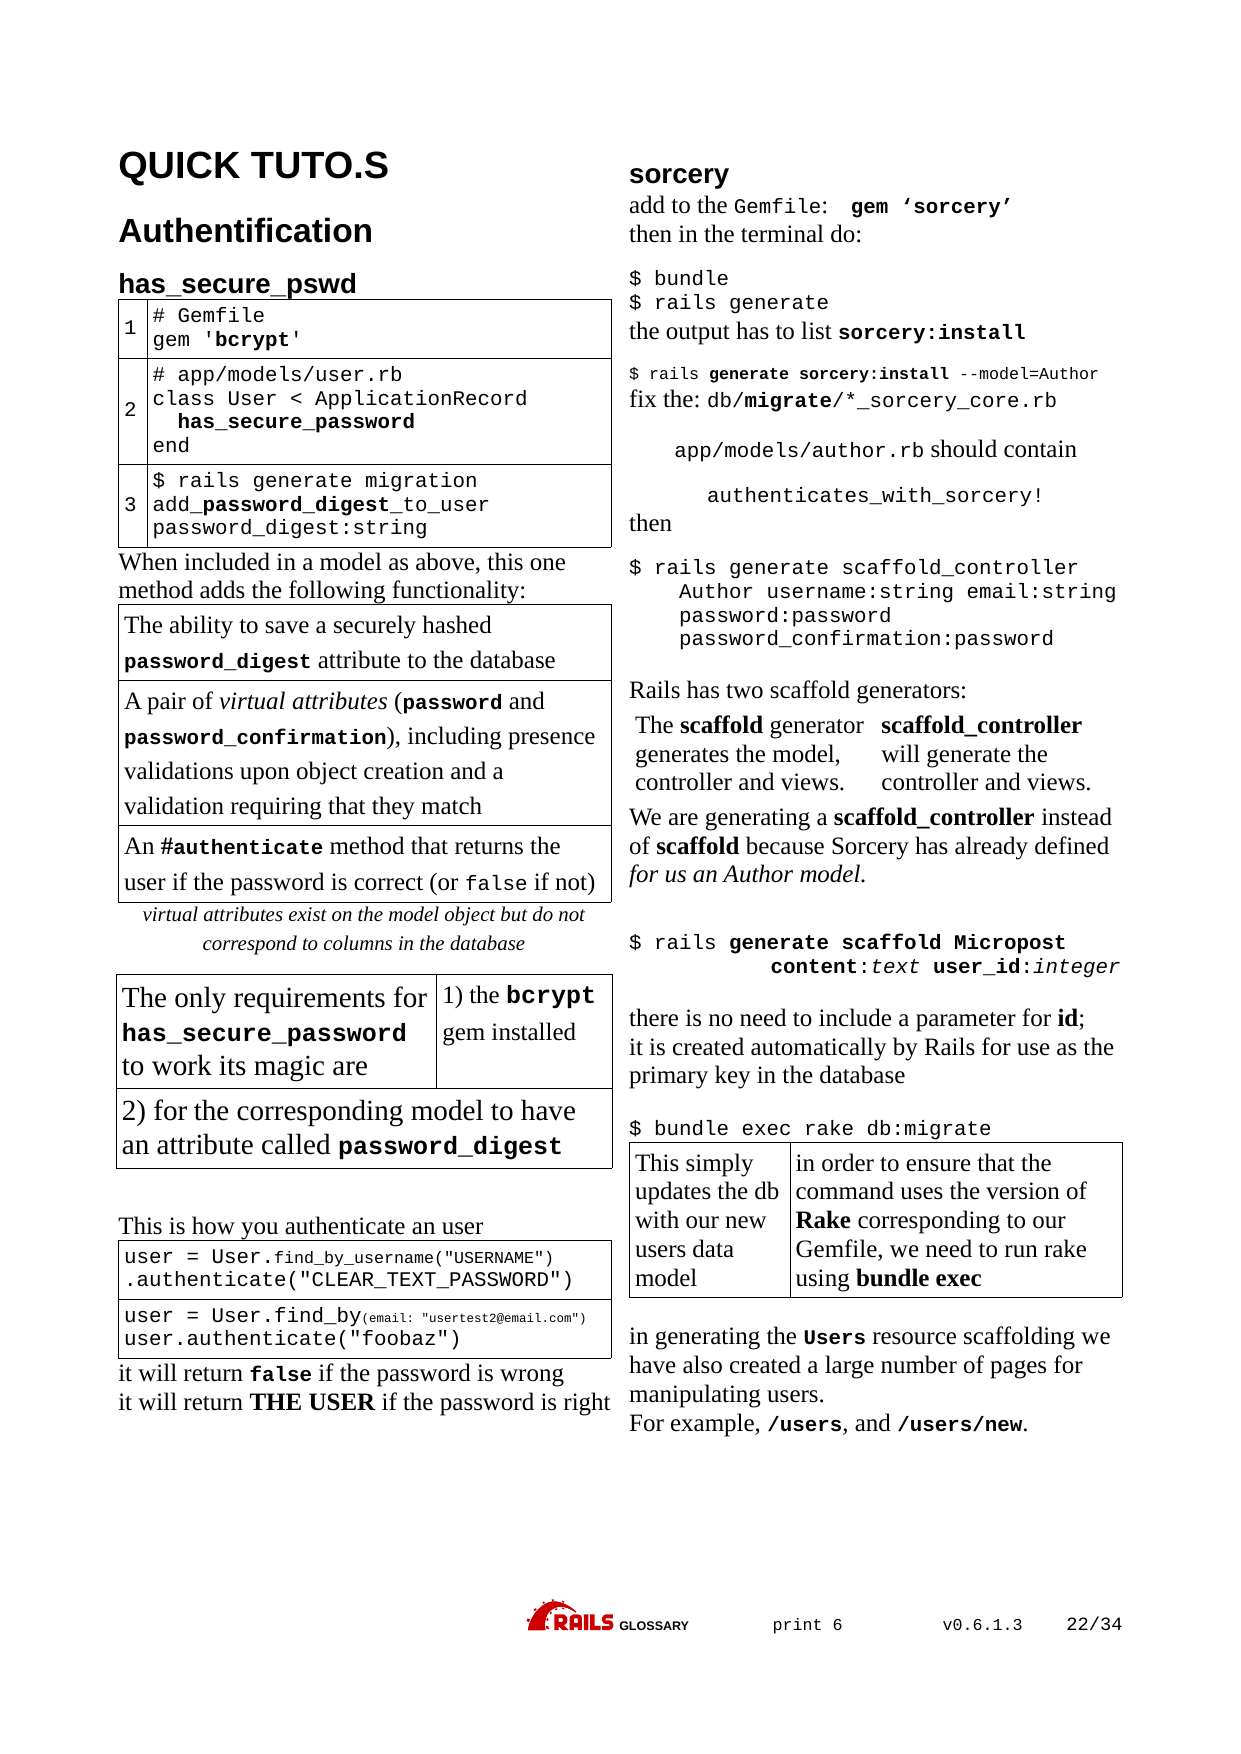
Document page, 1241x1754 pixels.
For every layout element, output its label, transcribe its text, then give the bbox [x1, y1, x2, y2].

subtitle has_secure_pswd [118, 267, 611, 299]
table_cell An #authenticate method that returns the user if the password is correct (or false if not) [119, 826, 611, 902]
table_header user = User.find_by_username("USERNAME") .authenticate("CLEAR_TEXT_PASSWORD") [119, 1241, 611, 1299]
text the output has to list sorcery:install [629, 316, 1122, 345]
text authenticates_with_sorcery! [629, 484, 1122, 508]
text primary key in the database [629, 1061, 1122, 1089]
table_cell 2 [119, 359, 147, 464]
table_header # Gemfile gem 'bcrypt' [148, 300, 611, 358]
text fix the: db/migrate/*_sorcery_core.rb [629, 384, 1122, 414]
table_header The only requirements for has_secure_password to work its magic are [117, 975, 436, 1088]
text there is no need to include a parameter for id; [629, 1003, 1122, 1032]
text $ rails generate [629, 292, 1122, 316]
text When included in a model as above, this one method adds the following functionality: [118, 548, 611, 604]
table_cell A pair of virtual attributes (password and password_confirmation), including presence validations upon object creation and a validation requiring that they match [119, 681, 611, 825]
table_cell 2) for the corresponding model to have an attribute called password_digest [117, 1089, 612, 1168]
text $ bundle exec rake db:migrate [629, 1118, 1122, 1142]
text add to the Gemfile: gem ‘sorcery’ [629, 190, 1122, 219]
table_cell $ rails generate migration add_password_digest_to_user password_digest:string [148, 465, 611, 547]
text in generating the Users resource scaffolding we have also created a large number of pages for manipulating users. [629, 1321, 1122, 1408]
text This is how you authenticate an user [118, 1211, 611, 1240]
text then [629, 508, 1122, 537]
text it will return THE USER if the password is right [118, 1387, 611, 1416]
text it will return false if the password is wrong [118, 1359, 611, 1387]
table_header The ability to save a securely hashed password_digest attribute to the database [119, 605, 611, 680]
text $ rails generate scaffold_controller [629, 557, 1122, 581]
text content:text user_id:integer [629, 956, 1122, 979]
text For example, /users, and /users/new. [629, 1408, 1122, 1437]
text for us an Author model. [629, 859, 1122, 888]
table_header in order to ensure that the command uses the version of Rake corresponding to our Gemfile, we need to run rake using bundle exec [791, 1143, 1122, 1297]
text We are generating a scaffold_controller instead of scaffold because Sorcery has already defined [629, 802, 1122, 859]
subtitle QUICK TUTO.S [118, 143, 611, 187]
table_cell # app/models/user.rb class User < ApplicationRecord has_secure_password end [148, 359, 611, 464]
table_header This simply updates the db with our new users data model [630, 1143, 790, 1297]
text password_confirmation:password [629, 628, 1122, 652]
text then in the terminal do: [629, 219, 1122, 248]
text $ rails generate scaffold Micropost [629, 932, 1122, 956]
table_header 1 [119, 300, 147, 358]
text app/models/author.rb should contain [629, 434, 1122, 464]
subtitle Authentification [118, 211, 611, 250]
text it is created automatically by Rails for use as the [629, 1032, 1122, 1061]
text virtual attributes exist on the model object but do not correspond to columns in the database [118, 903, 611, 955]
table_cell user = User.find_by(email: "usertest2@email.com") user.authenticate("foobaz") [119, 1300, 611, 1358]
text $ bundle [629, 268, 1122, 292]
text $ rails generate sorcery:install --model=Author [629, 366, 1122, 384]
table_header 1) the bcrypt gem installed [437, 975, 612, 1088]
text Rails has two scaffold generators: [629, 676, 1122, 704]
table_header scaffold_controller will generate the controller and views. [875, 704, 1122, 802]
text password:password [629, 604, 1122, 628]
table_header The scaffold generator generates the model, controller and views. [629, 704, 875, 802]
text Author username:string email:string [629, 581, 1122, 604]
table_cell 3 [119, 465, 147, 547]
subtitle sorcery [629, 158, 1122, 190]
